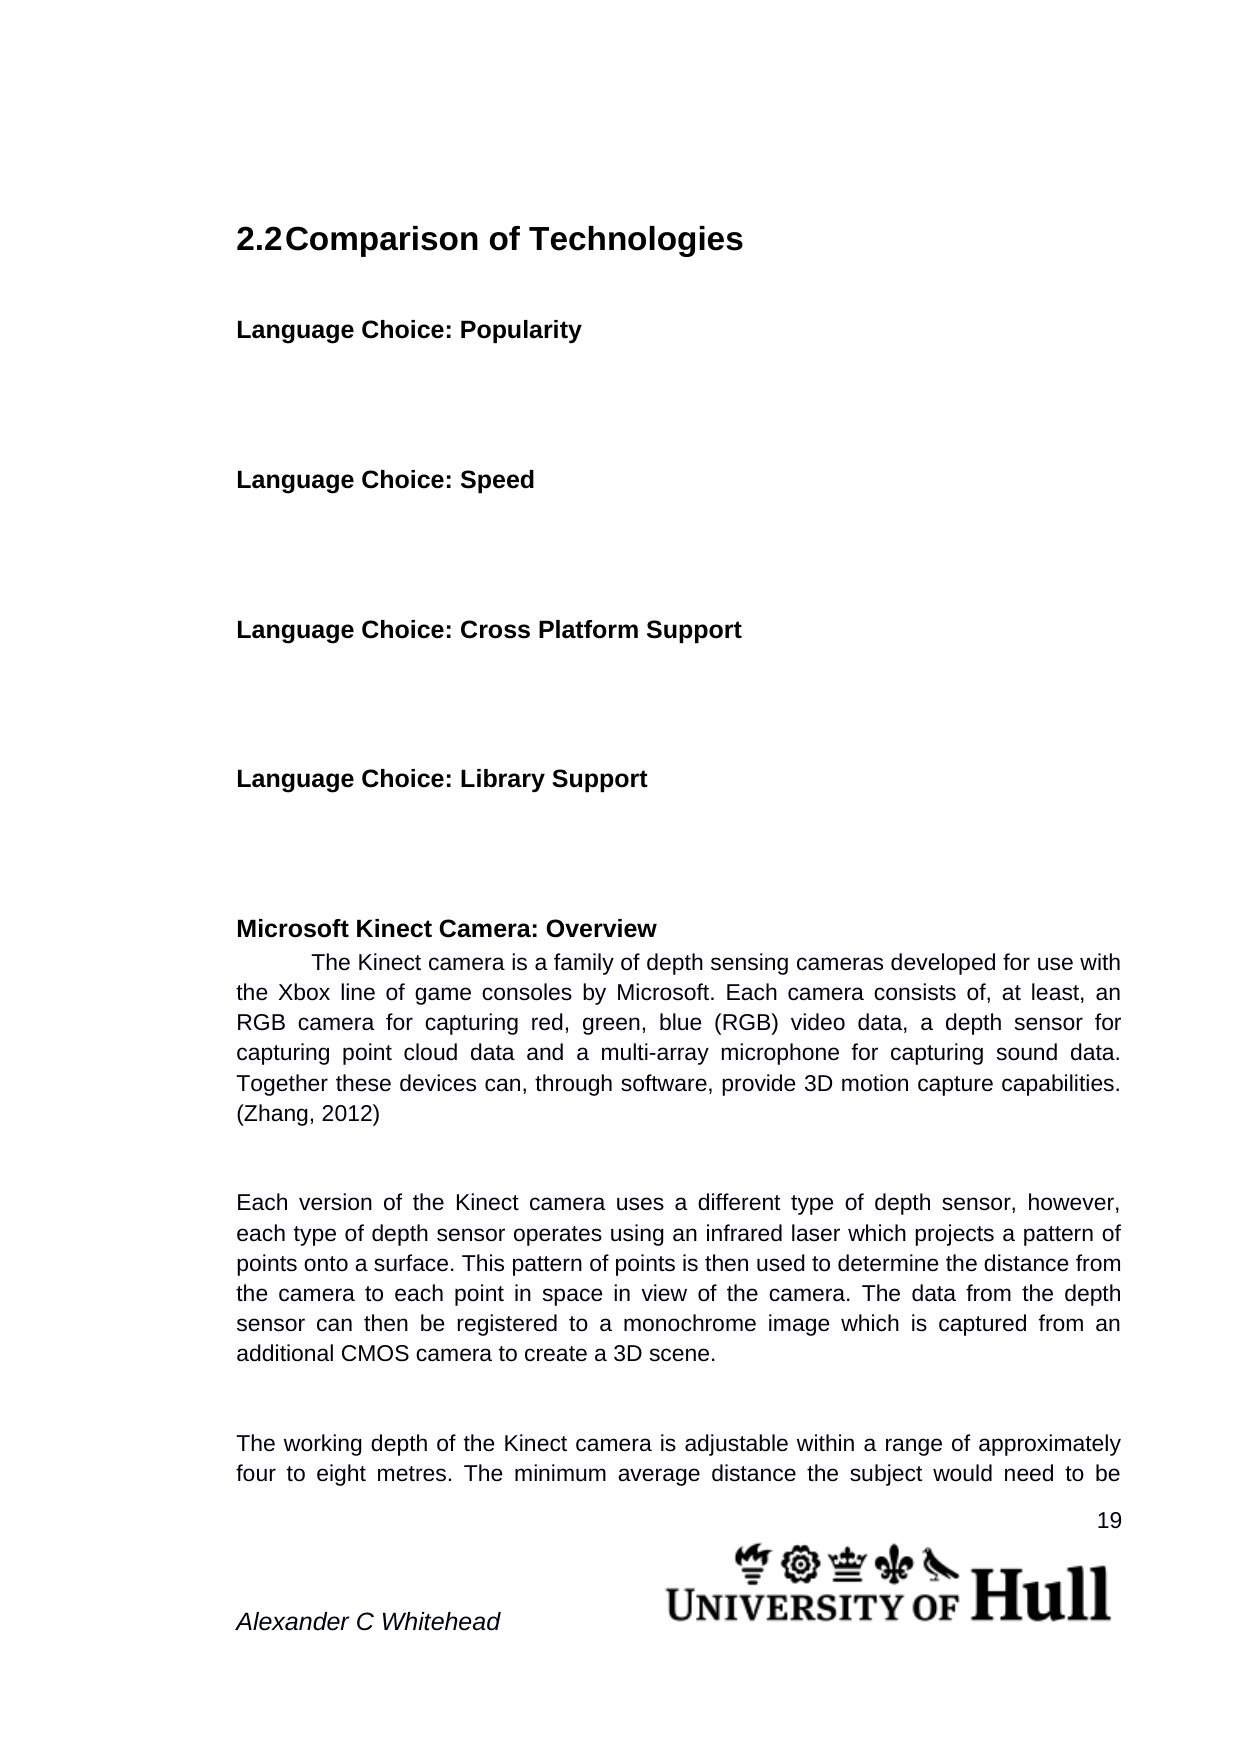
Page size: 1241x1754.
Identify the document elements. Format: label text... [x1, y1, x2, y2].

text Each version of the Kinect camera uses a different type of depth sensor, however, each type of depth sensor operates using an infrared laser which projects a pattern of points onto a surface. This pattern of points is then used to determine the distance from the camera to each point in space in view of the camera. The data from the depth sensor can then be registered to a monochrome image which is captured from an additional CMOS camera to create a 3D scene. [236, 1189, 1122, 1367]
subtitle Language Choice: Popularity [236, 315, 1122, 344]
subtitle Language Choice: Cross Platform Support [236, 614, 1122, 643]
picture [659, 1533, 1119, 1631]
subtitle Microsoft Kinect Camera: Overview [236, 914, 1122, 942]
subtitle Comparison of Technologies [236, 219, 1122, 258]
subtitle Language Choice: Speed [236, 465, 1122, 494]
subtitle Language Choice: Library Support [236, 764, 1122, 793]
text The Kinect camera is a family of depth sensing cameras developed for use with the Xbox line of game consoles by Microsoft. Each camera consists of, at least, an RGB camera for capturing red, green, blue (RGB) video data, a depth sensor for capturing point cloud data and a multi-array microphone for capturing sound data. Together these devices can, through software, provide 3D motion capture capabilities. (Zhang, 2012)⁠ [236, 949, 1122, 1126]
text The working depth of the Kinect camera is adjustable within a range of approximately four to eight metres. The minimum average distance the subject would need to be [236, 1430, 1122, 1487]
